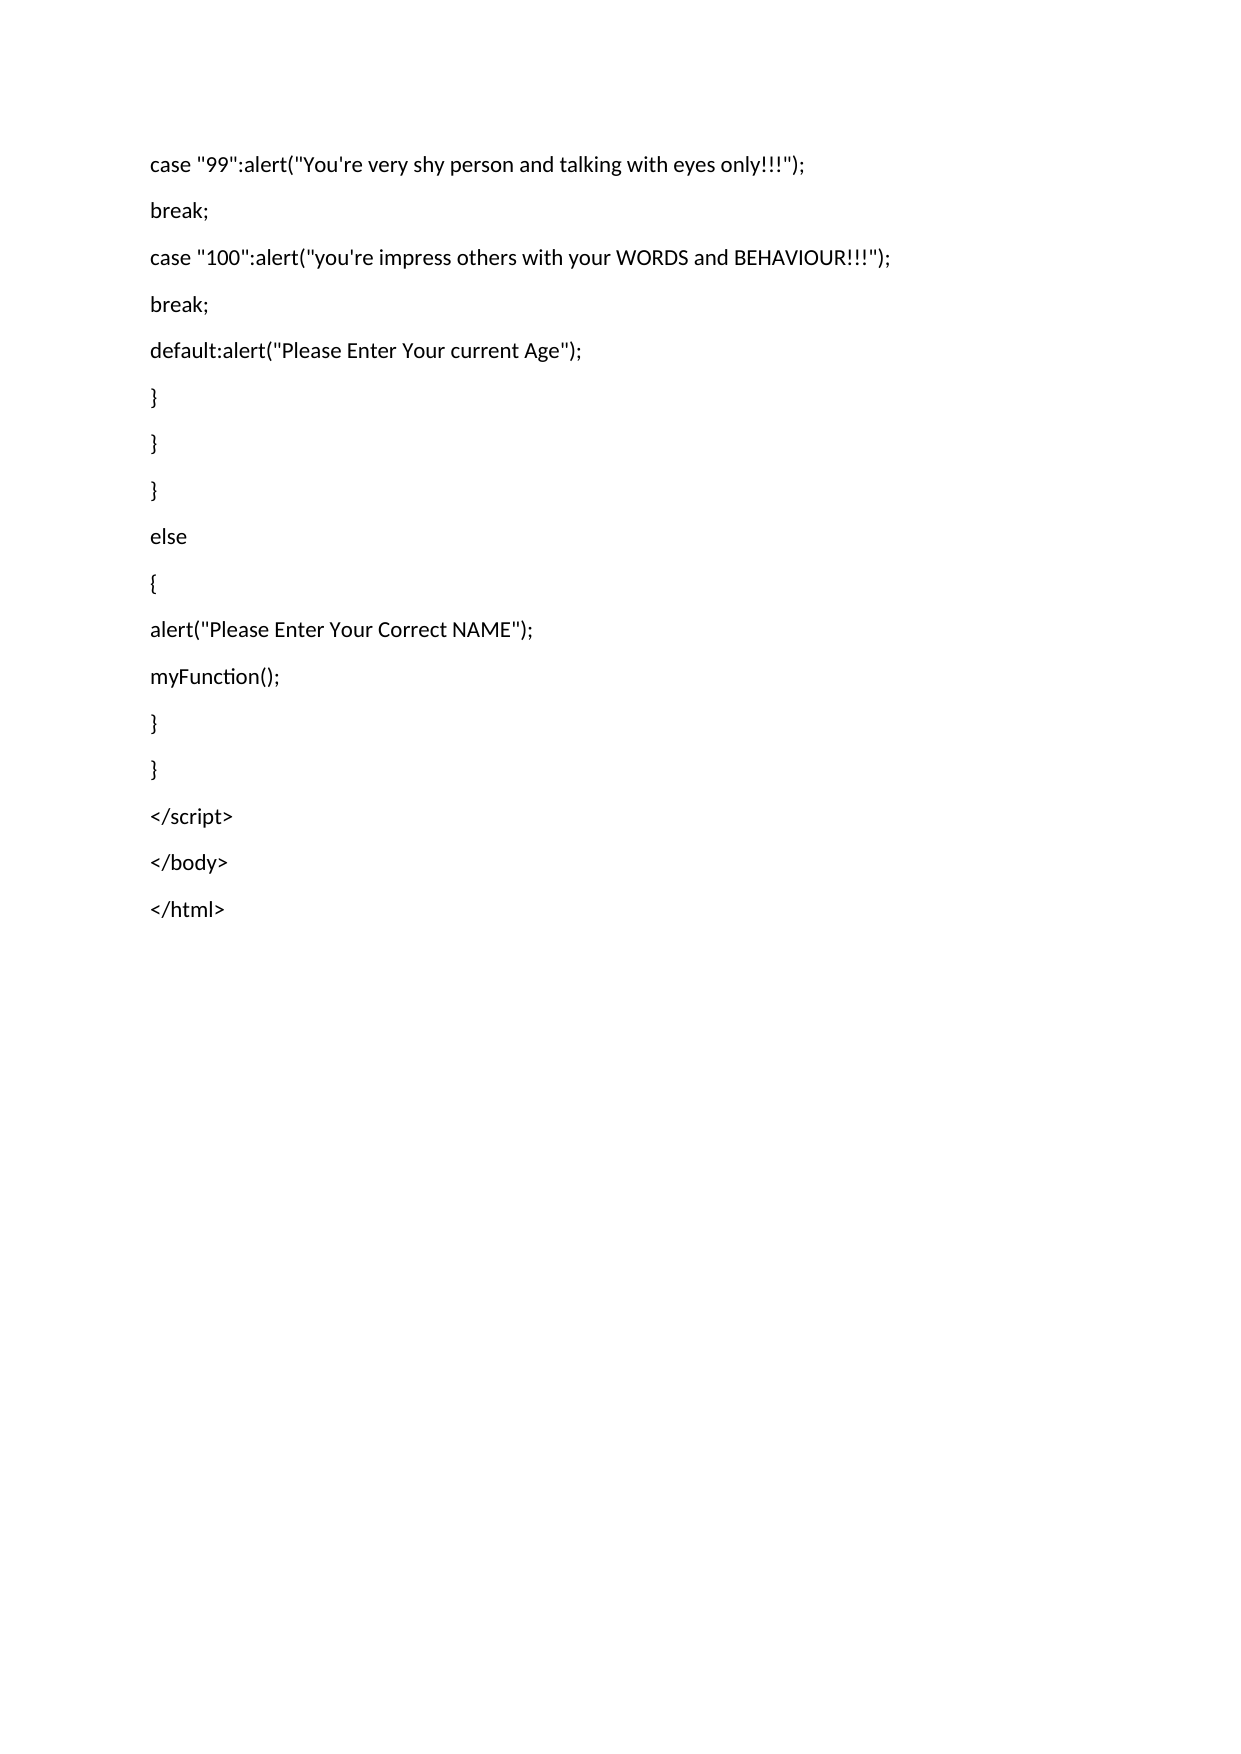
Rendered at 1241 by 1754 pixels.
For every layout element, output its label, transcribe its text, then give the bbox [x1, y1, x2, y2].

text { [150, 569, 1090, 597]
text alert("Please Enter Your Correct NAME"); [150, 616, 1090, 644]
text } [150, 429, 1090, 457]
text } [150, 755, 1090, 783]
text case "99":alert("You're very shy person and talking with eyes only!!!"); [150, 150, 1090, 178]
text } [150, 476, 1090, 504]
text break; [150, 290, 1090, 318]
text break; [150, 197, 1090, 224]
text } [150, 709, 1090, 737]
text </script> [150, 802, 1090, 830]
text </html> [150, 895, 1090, 923]
text </body> [150, 848, 1090, 876]
text case "100":alert("you're impress others with your WORDS and BEHAVIOUR!!!"); [150, 243, 1090, 271]
text myFunction(); [150, 662, 1090, 690]
text else [150, 522, 1090, 551]
text } [150, 383, 1090, 411]
text default:alert("Please Enter Your current Age"); [150, 336, 1090, 364]
